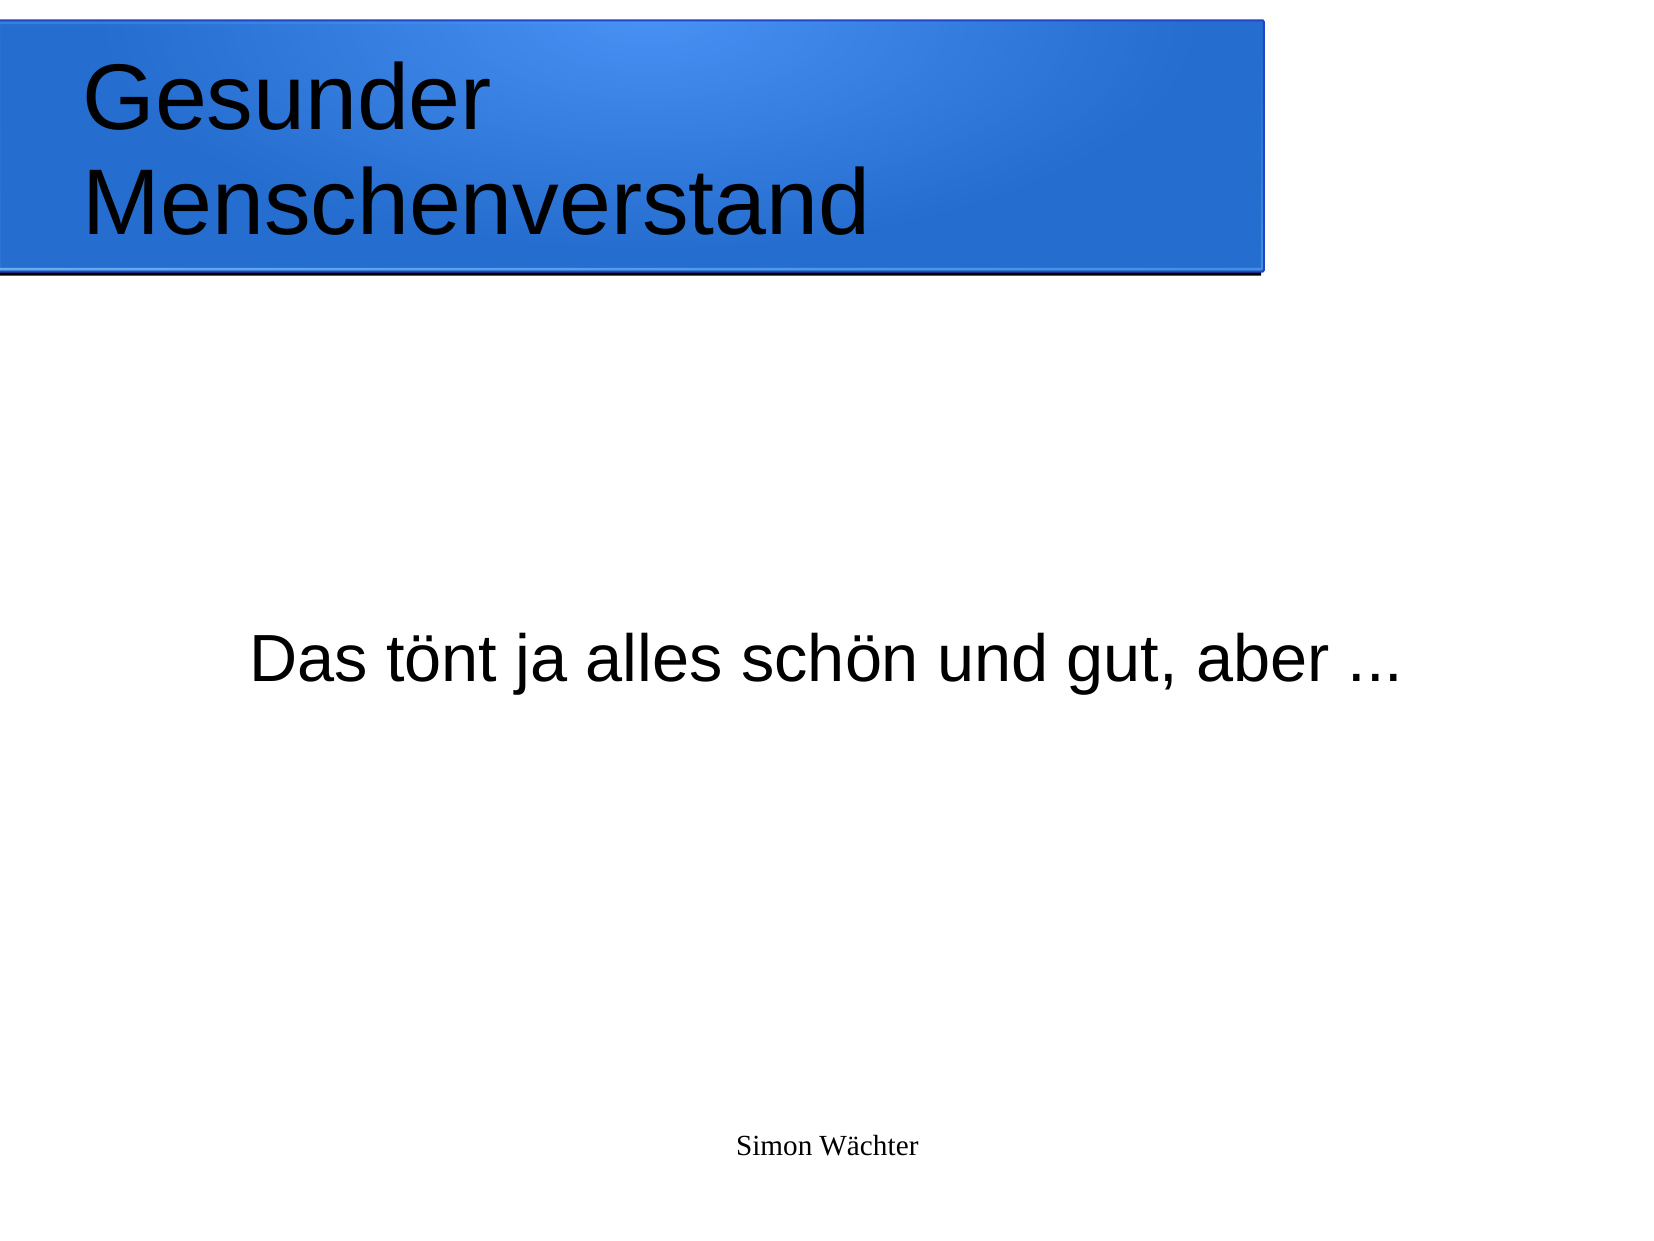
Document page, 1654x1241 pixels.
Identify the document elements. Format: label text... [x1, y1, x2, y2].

subtitle Das tönt ja alles schön und gut, aber ... [82, 299, 1571, 1019]
title Gesunder Menschenverstand [82, 45, 1235, 254]
